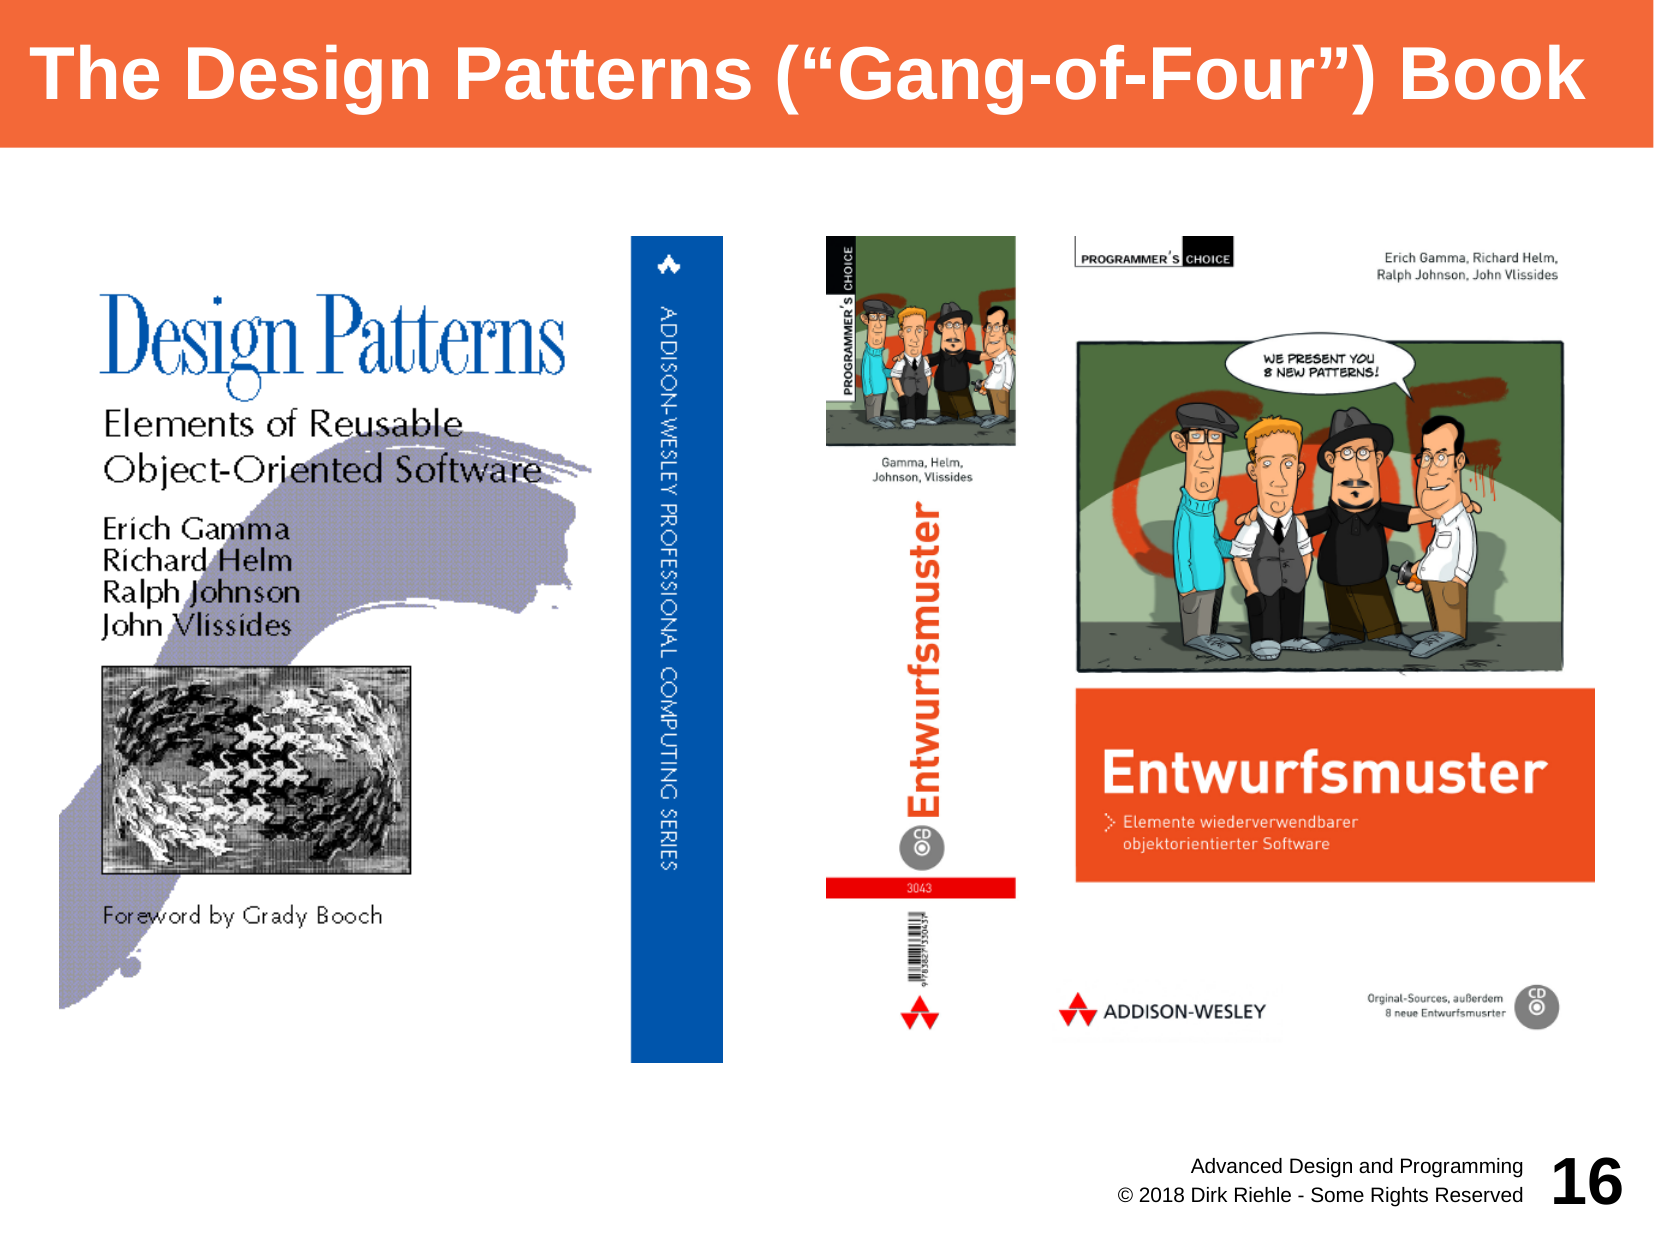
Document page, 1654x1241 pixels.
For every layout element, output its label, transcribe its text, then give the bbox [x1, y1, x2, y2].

title The Design Patterns (“Gang-of-Four”) Book [0, 0, 1654, 148]
picture [826, 236, 1595, 1063]
picture [59, 236, 723, 1063]
